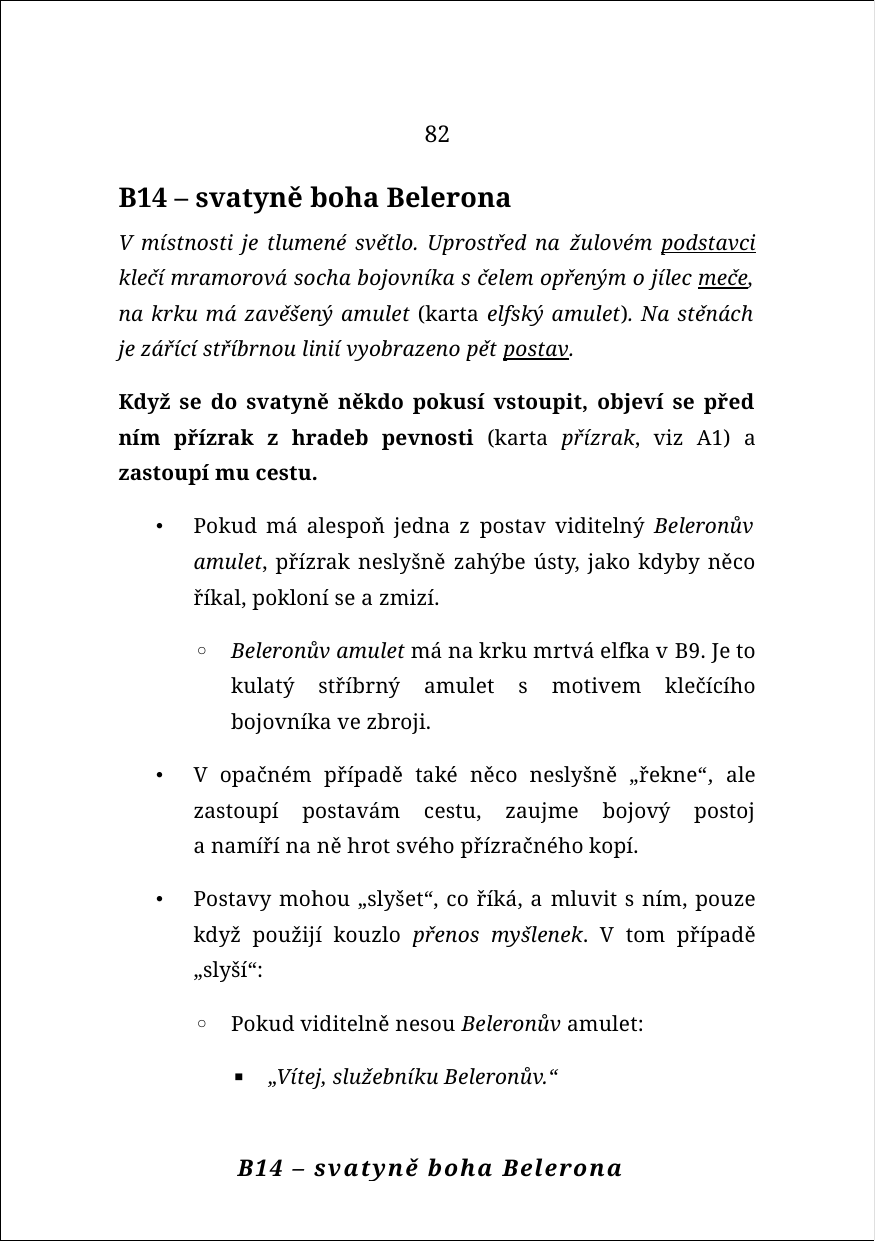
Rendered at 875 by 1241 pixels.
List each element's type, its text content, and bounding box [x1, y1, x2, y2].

text Když se do svatyně někdo pokusí vstoupit, objeví se před ním přízrak z⁠ hradeb pevnosti (karta přízrak, viz A1) a⁠ zastoupí mu cestu. [118, 387, 756, 487]
list Pokud má alespoň jedna z⁠ postav viditelný Beleronův amulet, přízrak neslyšně zahýbe ústy, jako kdyby něco říkal, pokloní se a⁠ zmizí. [156, 512, 756, 611]
list Pokud viditelně nesou Beleronův amulet: [193, 1009, 756, 1037]
list V⁠ opačném případě také něco neslyšně „řekne“, ale zastoupí postavám cestu, zaujme bojový postoj a⁠ namíří na ně hrot svého přízračného kopí. [156, 760, 756, 860]
list „Vítej, služebníku Beleronův.“ [231, 1062, 756, 1090]
text V⁠ místnosti je tlumené světlo. Uprostřed na žulovém podstavci klečí mramorová socha bojovníka s⁠ čelem opřeným o⁠ jílec meče, na krku má zavěšený amulet (karta elfský amulet). Na stěnách je zářící stříbrnou linií vyobrazeno pět postav. [118, 228, 756, 363]
list Postavy mohou „slyšet“, co říká, a⁠ mluvit s⁠ ním, pouze když použijí kouzlo přenos myšlenek. V⁠ tom případě „slyší“: [156, 884, 756, 984]
subtitle B14 – svatyně boha Belerona [118, 179, 756, 216]
list Beleronův amulet má na krku mrtvá elfka v⁠ B9. Je to kulatý stříbrný amulet s⁠ motivem klečícího bojovníka ve zbroji. [193, 636, 756, 735]
